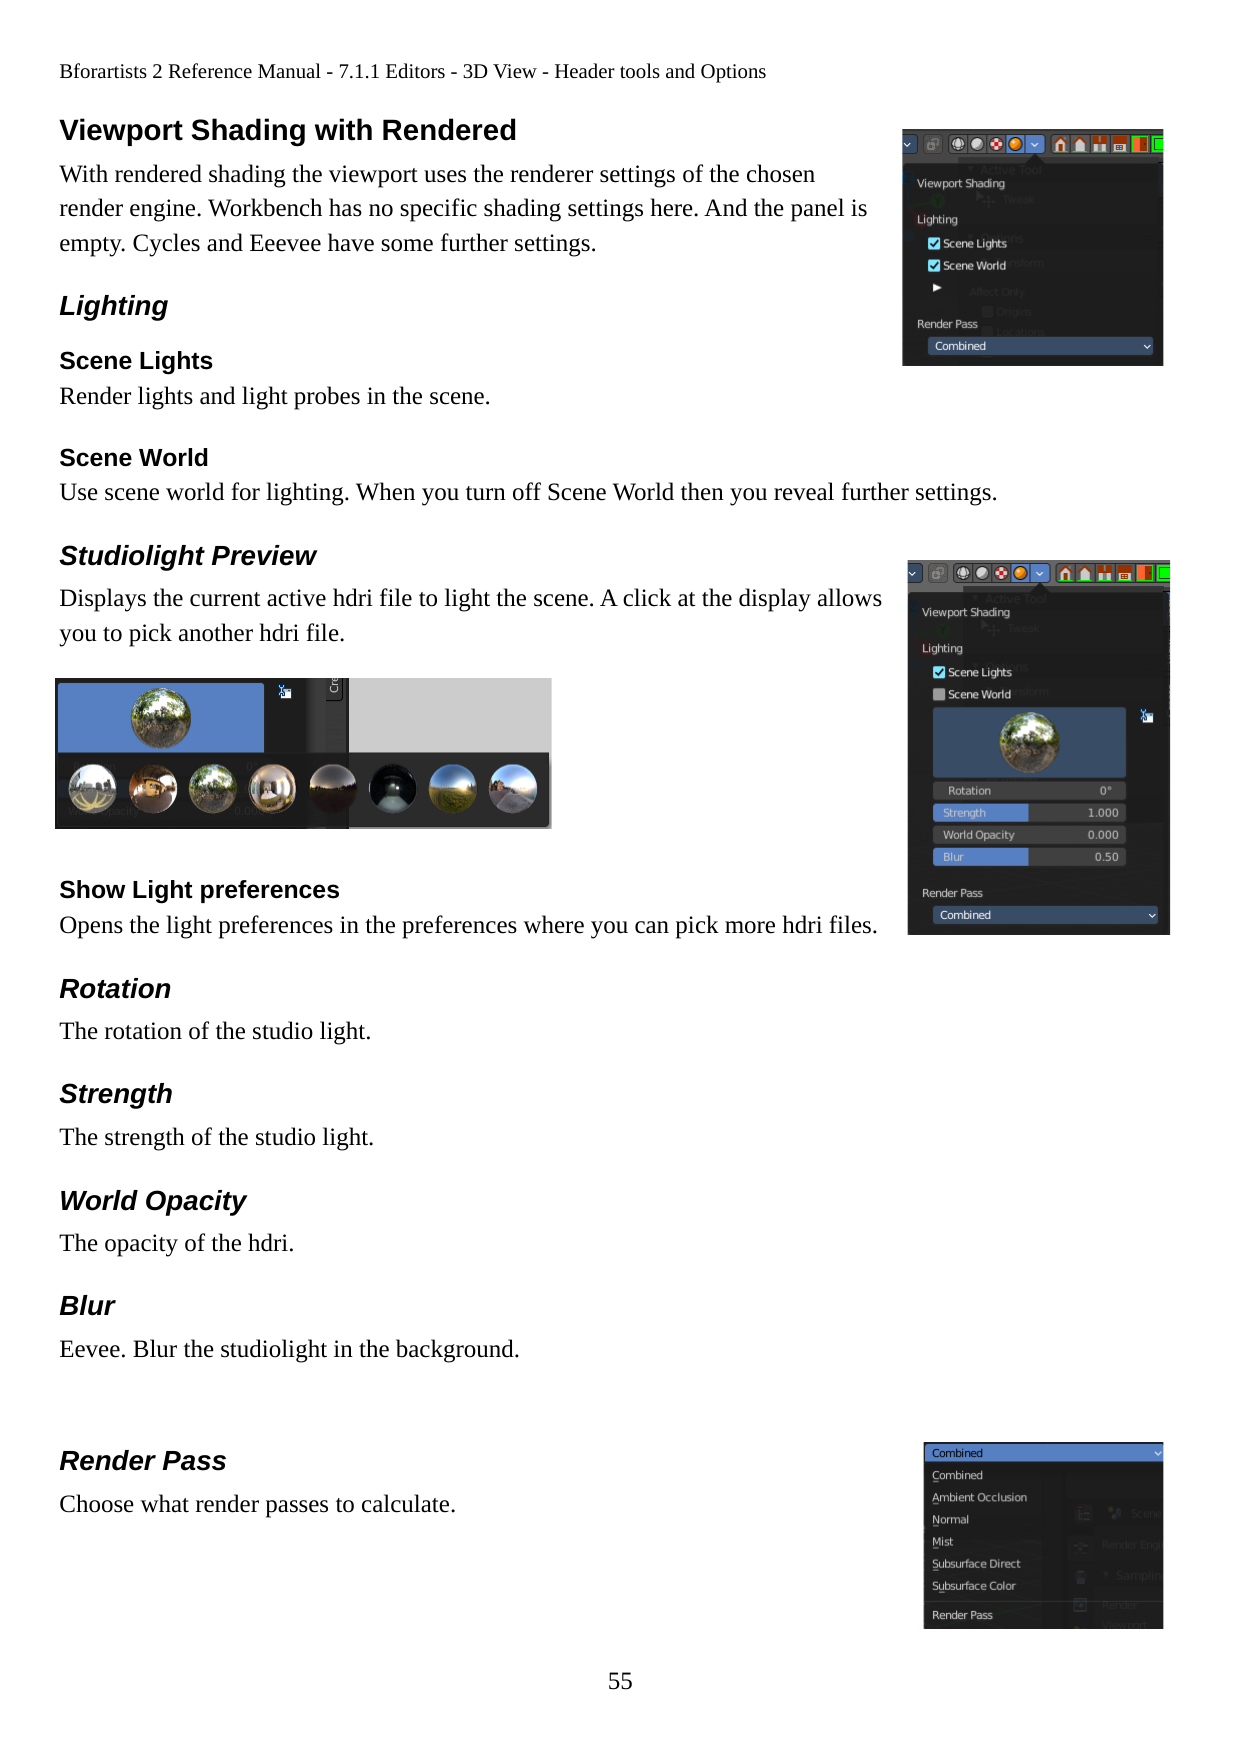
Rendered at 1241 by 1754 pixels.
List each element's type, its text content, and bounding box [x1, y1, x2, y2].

subtitle Blur [59, 1290, 1181, 1322]
picture [55, 678, 552, 829]
text Displays the current active hdri file to light the scene. A click at the display allows you to pick another hdri file. [59, 583, 907, 647]
text The opacity of the hdri. [59, 1228, 1181, 1257]
subtitle Strength [59, 1078, 1181, 1110]
subtitle Rotation [59, 972, 1181, 1004]
text Eevee. Blur the studiolight in the background. [59, 1334, 1181, 1363]
text Use scene world for lighting. When you turn off Scene World then you reveal further settings. [59, 477, 1181, 506]
subtitle Lighting [59, 289, 902, 321]
text Render lights and light probes in the scene. [59, 381, 1181, 410]
subtitle Show Light preferences [59, 876, 907, 904]
text Choose what render passes to calculate. [59, 1489, 923, 1518]
text Opens the light preferences in the preferences where you can pick more hdri files. [59, 910, 1181, 939]
subtitle World Opacity [59, 1184, 1181, 1216]
subtitle Scene World [59, 443, 1181, 471]
picture [902, 129, 1164, 366]
text With rendered shading the viewport uses the renderer settings of the chosen render engine. Workbench has no specific shading settings here. And the panel is empty. Cycles and Eeevee have some further settings. [59, 159, 902, 257]
text The rotation of the studio light. [59, 1016, 1181, 1045]
subtitle Scene Lights [59, 346, 1181, 375]
picture [907, 560, 1171, 935]
subtitle Render Pass [59, 1445, 923, 1477]
text The strength of the studio light. [59, 1122, 1181, 1151]
subtitle [1164, 1445, 1181, 1477]
subtitle Studiolight Preview [59, 539, 1181, 571]
subtitle [1164, 289, 1181, 321]
subtitle Viewport Shading with Rendered [59, 113, 1181, 146]
picture [923, 1442, 1164, 1629]
